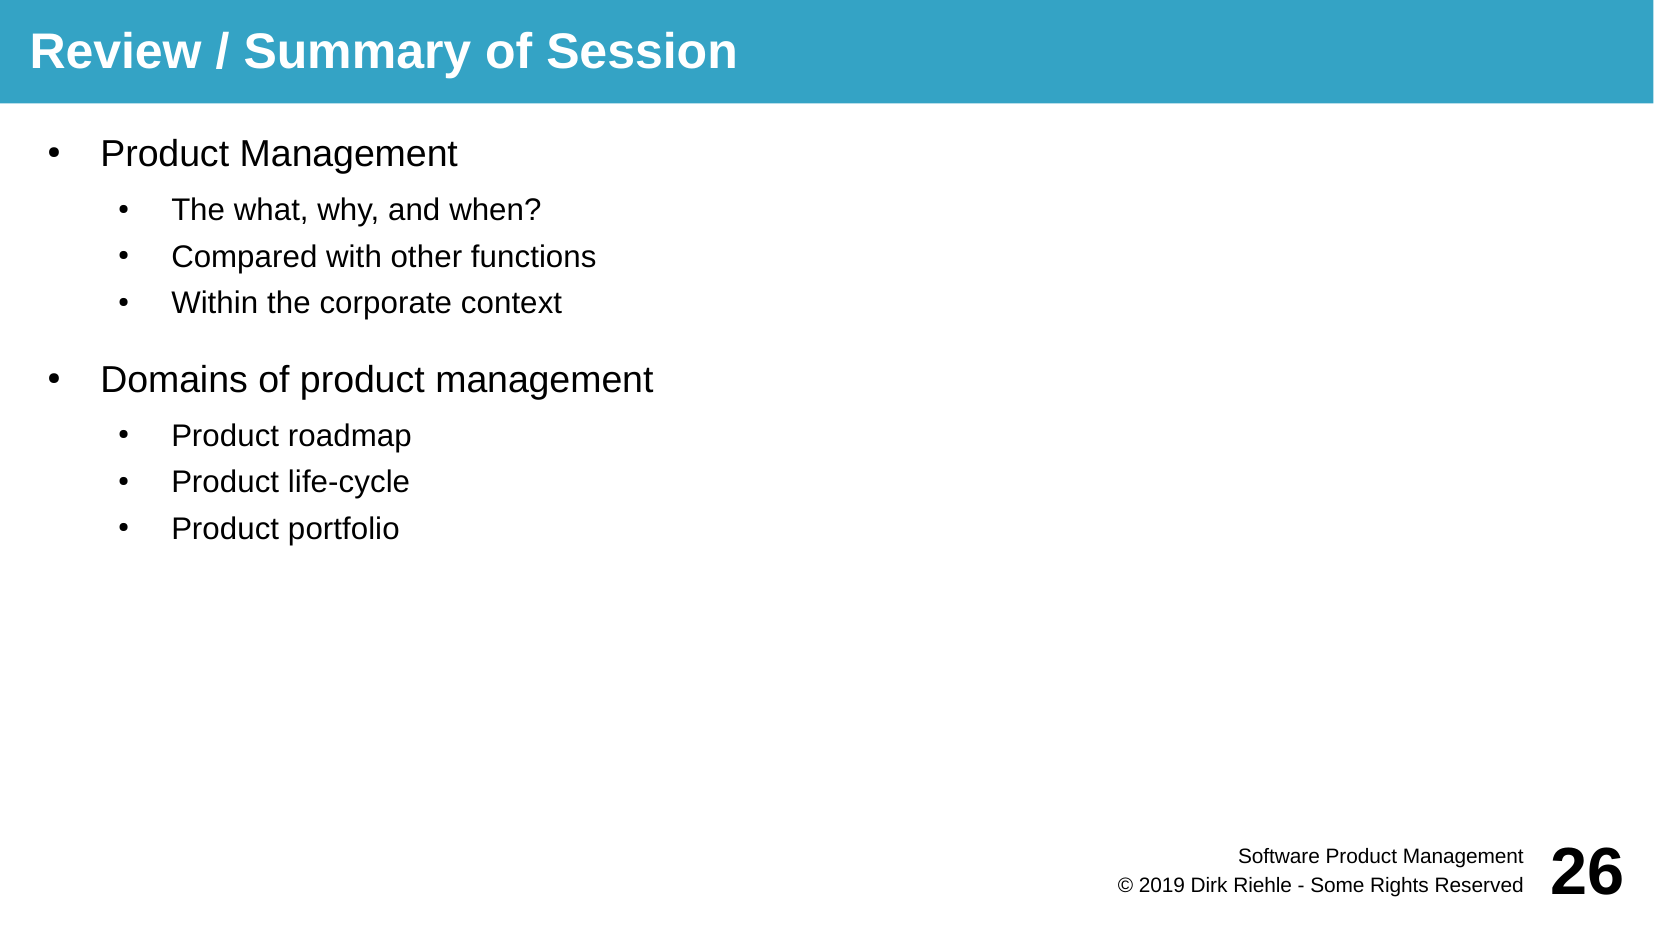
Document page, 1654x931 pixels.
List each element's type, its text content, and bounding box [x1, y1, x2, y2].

title Review / Summary of Session [0, 0, 1654, 104]
list Product Management The what, why, and when? Compared with other functions Within the corporate context Domains of product management Product roadmap Product life-cycle Product portfolio [29, 132, 1625, 813]
